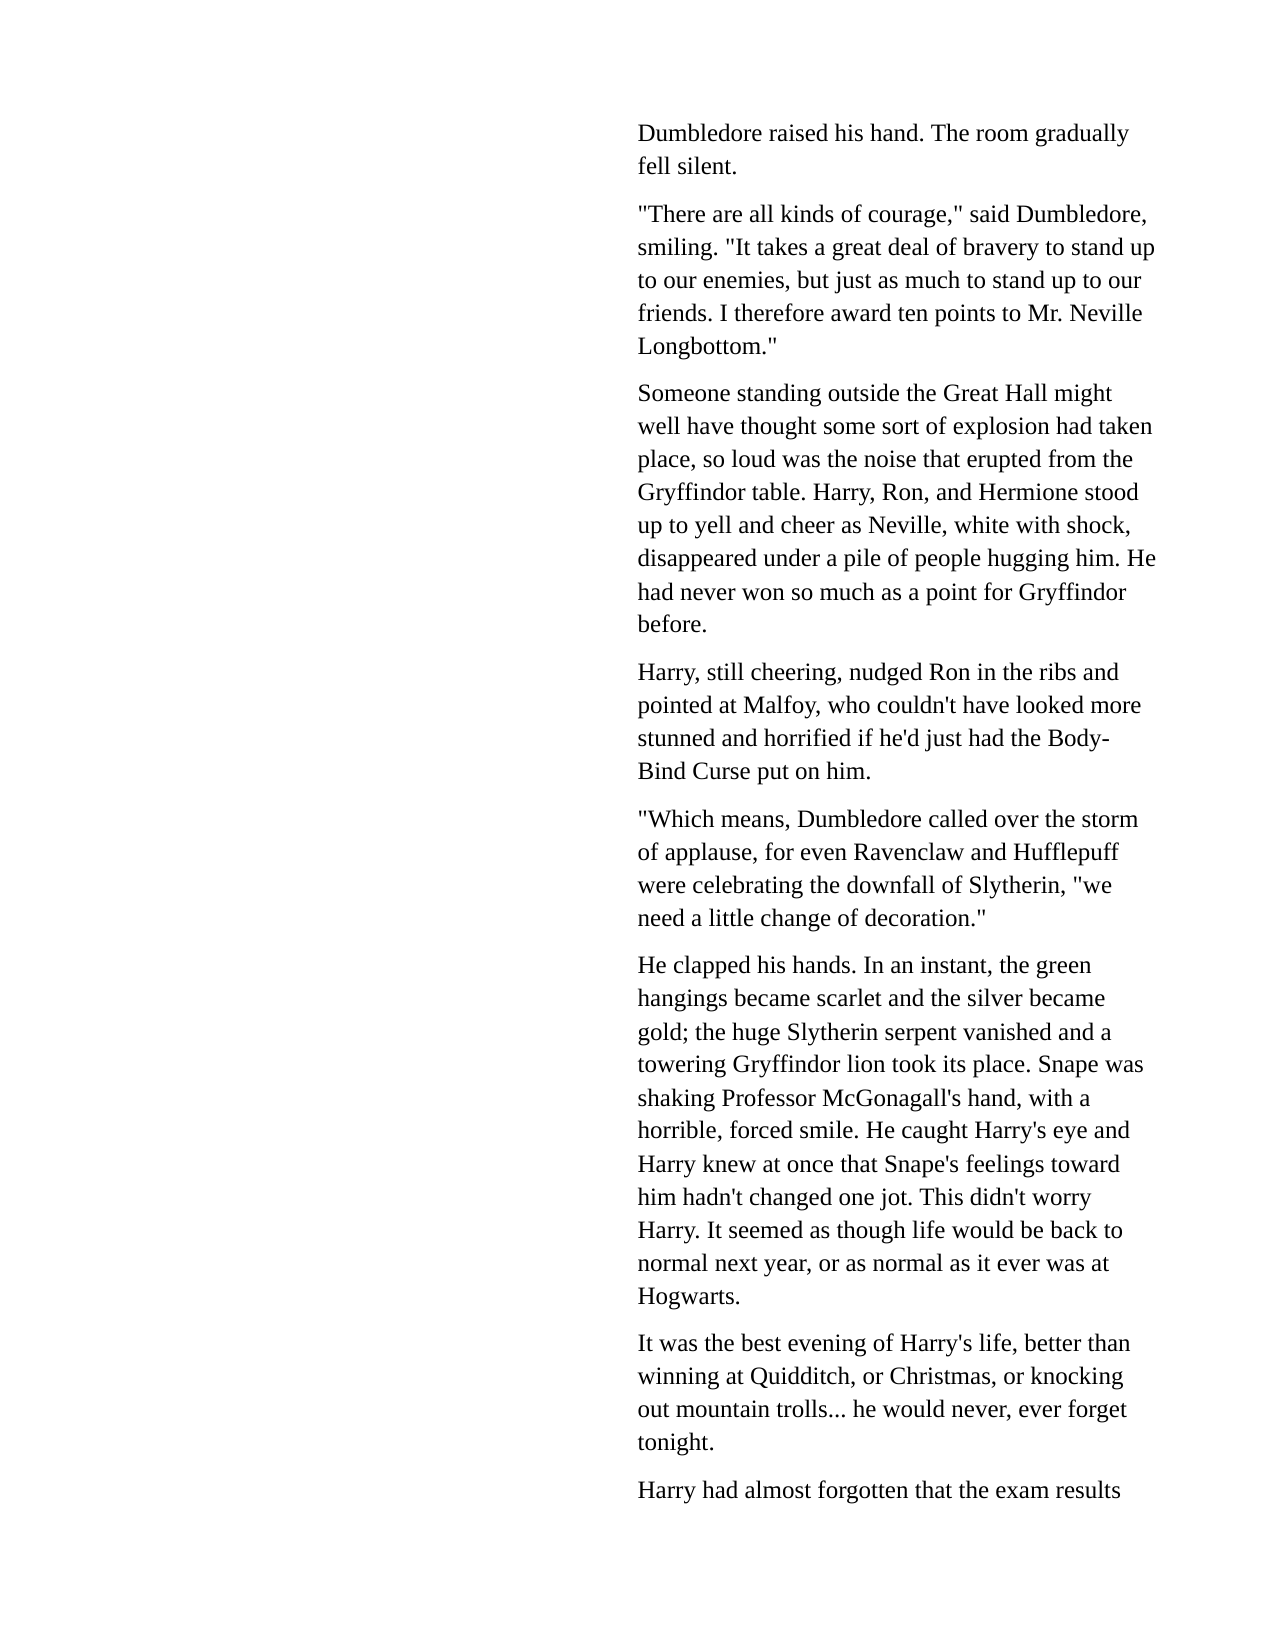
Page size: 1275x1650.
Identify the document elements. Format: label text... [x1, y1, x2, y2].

table_cell [118, 657, 637, 804]
table_cell [118, 379, 637, 657]
table_cell Harry had almost forgotten that the exam results [638, 1475, 1157, 1523]
table_cell [118, 951, 637, 1328]
table_cell [118, 1475, 637, 1523]
table_cell [118, 199, 637, 378]
table_cell Dumbledore raised his hand. The room gradually fell silent. [638, 118, 1157, 199]
table_cell Harry, still cheering, nudged Ron in the ribs and pointed at Malfoy, who couldn't have looked more stunned and horrified if he'd just had the Body-Bind Curse put on him. [638, 657, 1157, 804]
table_cell [118, 1328, 637, 1475]
table_cell He clapped his hands. In an instant, the green hangings became scarlet and the silver became gold; the huge Slytherin serpent vanished and a towering Gryffindor lion took its place. Snape was shaking Professor McGonagall's hand, with a horrible, forced smile. He caught Harry's eye and Harry knew at once that Snape's feelings toward him hadn't changed one jot. This didn't worry Harry. It seemed as though life would be back to normal next year, or as normal as it ever was at Hogwarts. [638, 951, 1157, 1328]
table_cell "Which means, Dumbledore called over the storm of applause, for even Ravenclaw and Hufflepuff were celebrating the downfall of Slytherin, "we need a little change of decoration." [638, 804, 1157, 951]
table_cell Someone standing outside the Great Hall might well have thought some sort of explosion had taken place, so loud was the noise that erupted from the Gryffindor table. Harry, Ron, and Hermione stood up to yell and cheer as Neville, white with shock, disappeared under a pile of people hugging him. He had never won so much as a point for Gryffindor before. [638, 379, 1157, 657]
table_cell "There are all kinds of courage," said Dumbledore, smiling. "It takes a great deal of bravery to stand up to our enemies, but just as much to stand up to our friends. I therefore award ten points to Mr. Neville Longbottom." [638, 199, 1157, 378]
table_cell It was the best evening of Harry's life, better than winning at Quidditch, or Christmas, or knocking out mountain trolls... he would never, ever forget tonight. [638, 1328, 1157, 1475]
table_cell [118, 804, 637, 951]
table_cell [118, 118, 637, 199]
